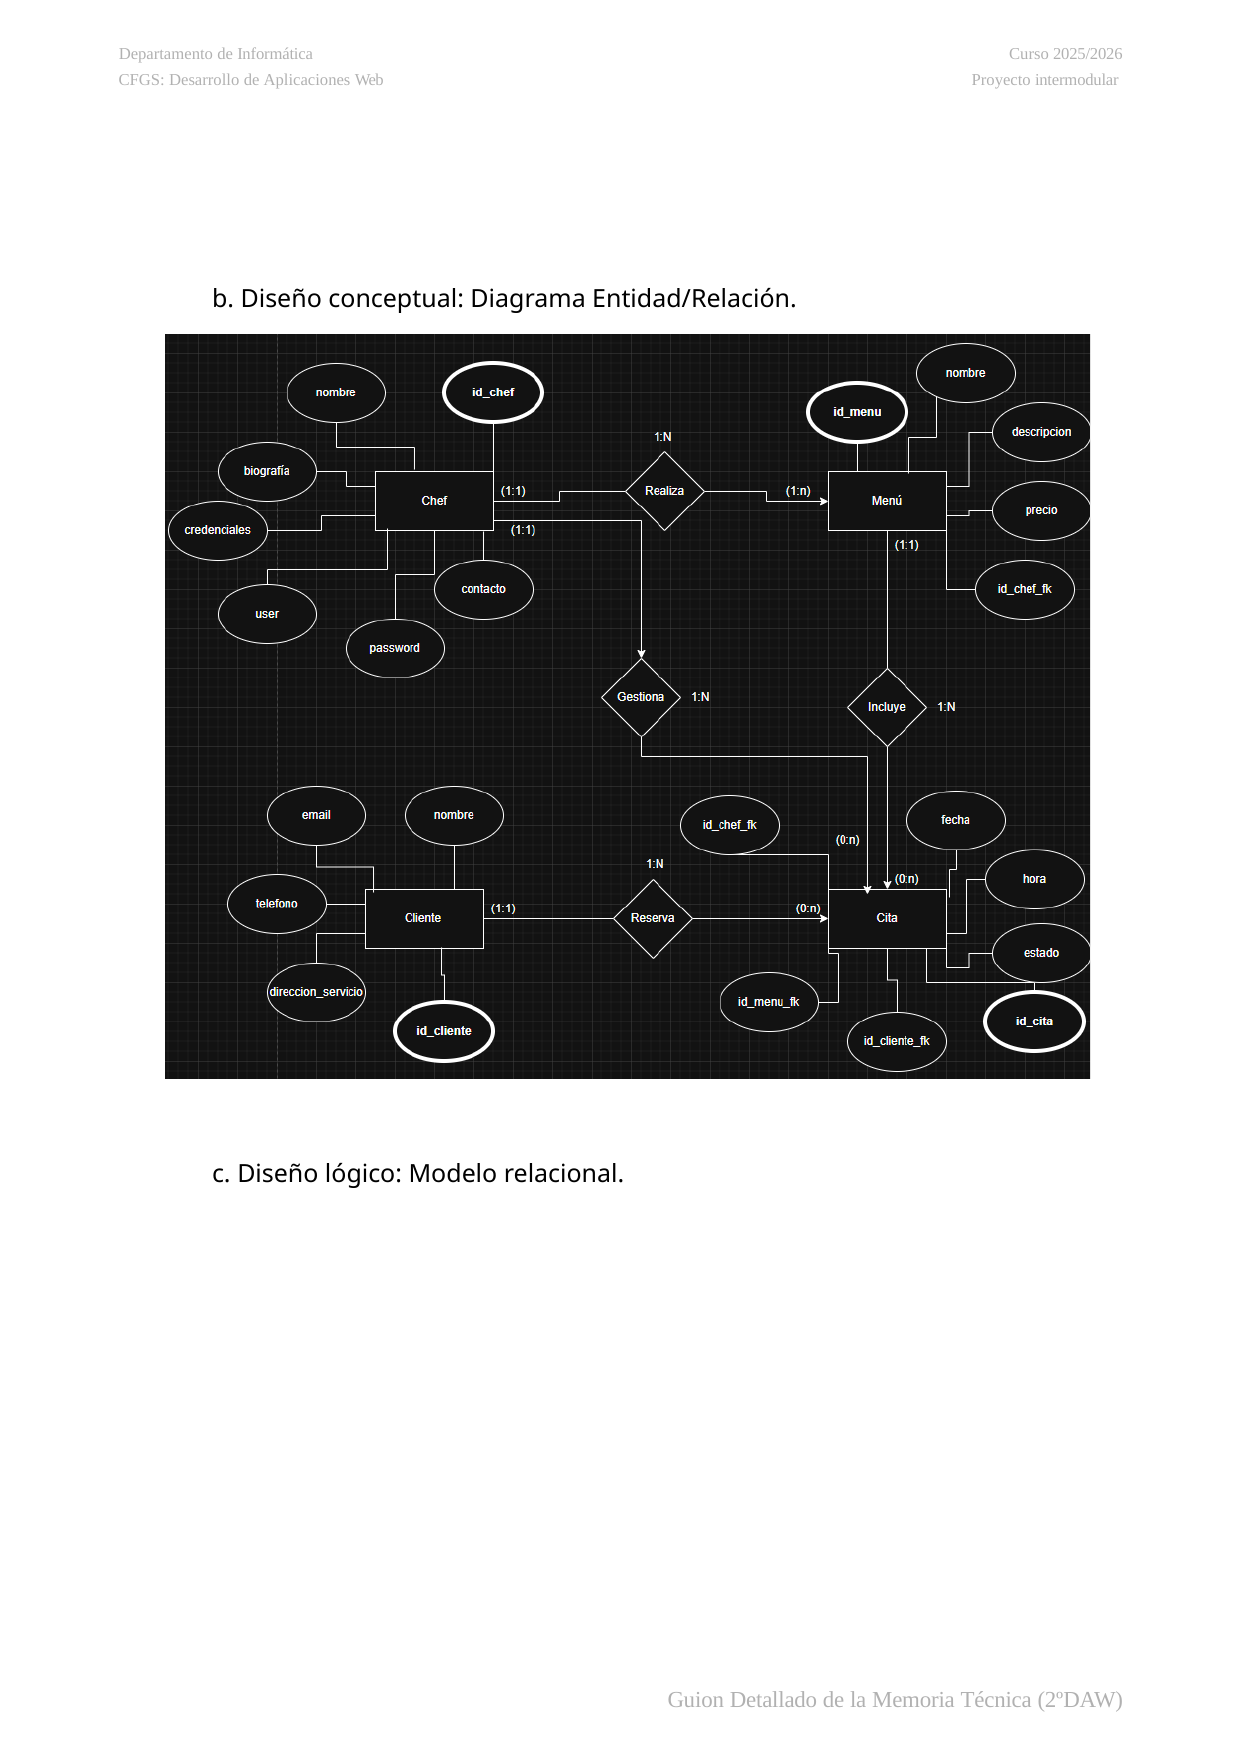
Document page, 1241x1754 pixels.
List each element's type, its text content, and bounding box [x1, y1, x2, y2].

text c. Diseño lógico: Modelo relacional. [212, 1156, 1137, 1190]
picture [165, 334, 1091, 1079]
text b. Diseño conceptual: Diagrama Entidad/Relación. [212, 281, 1137, 315]
